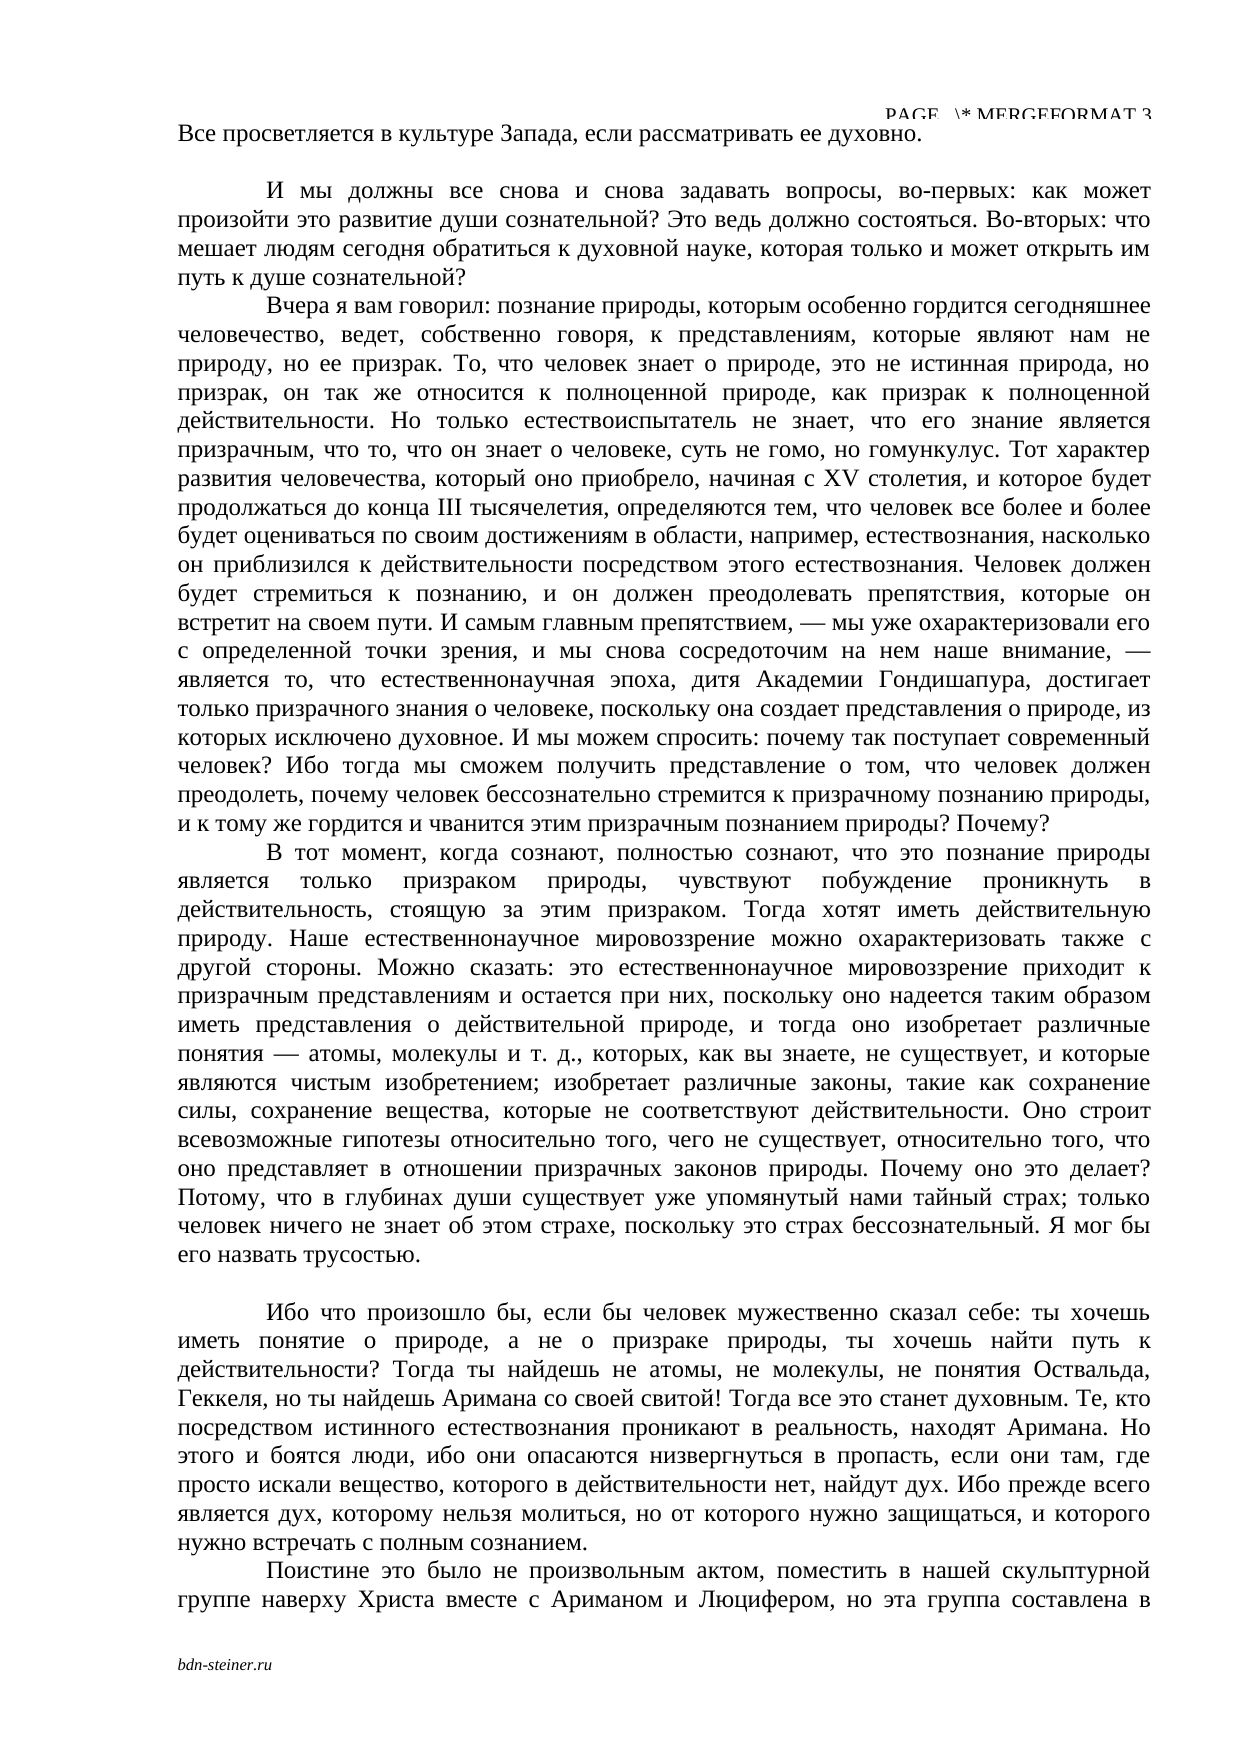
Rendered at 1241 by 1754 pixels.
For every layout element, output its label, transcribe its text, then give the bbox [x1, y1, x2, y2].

text В тот момент, когда сознают, полностью сознают, что это познание природы является только призраком природы, чувствуют побуждение проникнуть в действительность, стоящую за этим призраком. Тогда хотят иметь действительную природу. Наше естественнонаучное мировоззрение можно охарактеризовать также с другой стороны. Можно сказать: это естественнонаучное мировоззрение приходит к призрачным представлениям и остается при них, поскольку оно надеется таким образом иметь представления о действительной природе, и тогда оно изобретает различные понятия — атомы, молекулы и т. д., которых, как вы знаете, не существует, и которые являются чистым изобретением; изобретает различные законы, такие как сохранение силы, сохранение вещества, которые не соответствуют действительности. Оно строит всевозможные гипотезы относительно того, чего не существует, относительно того, что оно представляет в отношении призрачных законов природы. Почему оно это делает? Потому, что в глубинах души существует уже упомянутый нами тайный страх; только человек ничего не знает об этом страхе, поскольку это страх бессознательный. Я мог бы его назвать трусостью. [177, 837, 1152, 1268]
text И мы должны все снова и снова задавать вопросы, во-первых: как может произойти это развитие души сознательной? Это ведь должно состояться. Во-вторых: что мешает людям сегодня обратиться к духовной науке, которая только и может открыть им путь к душе сознательной? [177, 176, 1152, 291]
text Ибо что произошло бы, если бы человек мужественно сказал себе: ты хочешь иметь понятие о природе, а не о призраке природы, ты хочешь найти путь к действительности? Тогда ты найдешь не атомы, не молекулы, не понятия Оствальда, Геккеля, но ты найдешь Аримана со своей свитой! Тогда все это станет духовным. Те, кто посредством истинного естествознания проникают в реальность, находят Аримана. Но этого и боятся люди, ибо они опасаются низвергнуться в пропасть, если они там, где просто искали вещество, которого в действительности нет, найдут дух. Ибо прежде всего является дух, которому нельзя молиться, но от которого нужно защищаться, и которого нужно встречать с полным сознанием. [177, 1297, 1152, 1556]
text Все просветляется в культуре Запада, если рассматривать ее духовно. [177, 118, 1152, 147]
text Поистине это было не произвольным актом, поместить в нашей скульптурной группе наверху Христа вместе с Ариманом и Люцифером, но эта группа составлена в [177, 1556, 1152, 1613]
text Вчера я вам говорил: познание природы, которым особенно гордится сегодняшнее человечество, ведет, собственно говоря, к представлениям, которые являют нам не природу, но ее призрак. То, что человек знает о природе, это не истинная природа, но призрак, он так же относится к полноценной природе, как призрак к полноценной действительности. Но только естествоиспытатель не знает, что его знание является призрачным, что то, что он знает о человеке, суть не гомо, но гомункулус. Тот характер развития человечества, который оно приобрело, начиная с XV столетия, и которое будет продолжаться до конца III тысячелетия, определяются тем, что человек все более и более будет оцениваться по своим достижениям в области, например, естествознания, насколько он приблизился к действительности посредством этого естествознания. Человек должен будет стремиться к познанию, и он должен преодолевать препятствия, которые он встретит на своем пути. И самым главным препятствием, — мы уже охарактеризовали его с определенной точки зрения, и мы снова сосредоточим на нем наше внимание, — является то, что естественнонаучная эпоха, дитя Академии Гондишапура, достигает только призрачного знания о человеке, поскольку она создает представления о природе, из которых исключено духовное. И мы можем спросить: почему так поступает современный человек? Ибо тогда мы сможем получить представление о том, что человек должен преодолеть, почему человек бессознательно стремится к призрачному познанию природы, и к тому же гордится и чванится этим призрачным познанием природы? Почему? [177, 291, 1152, 837]
